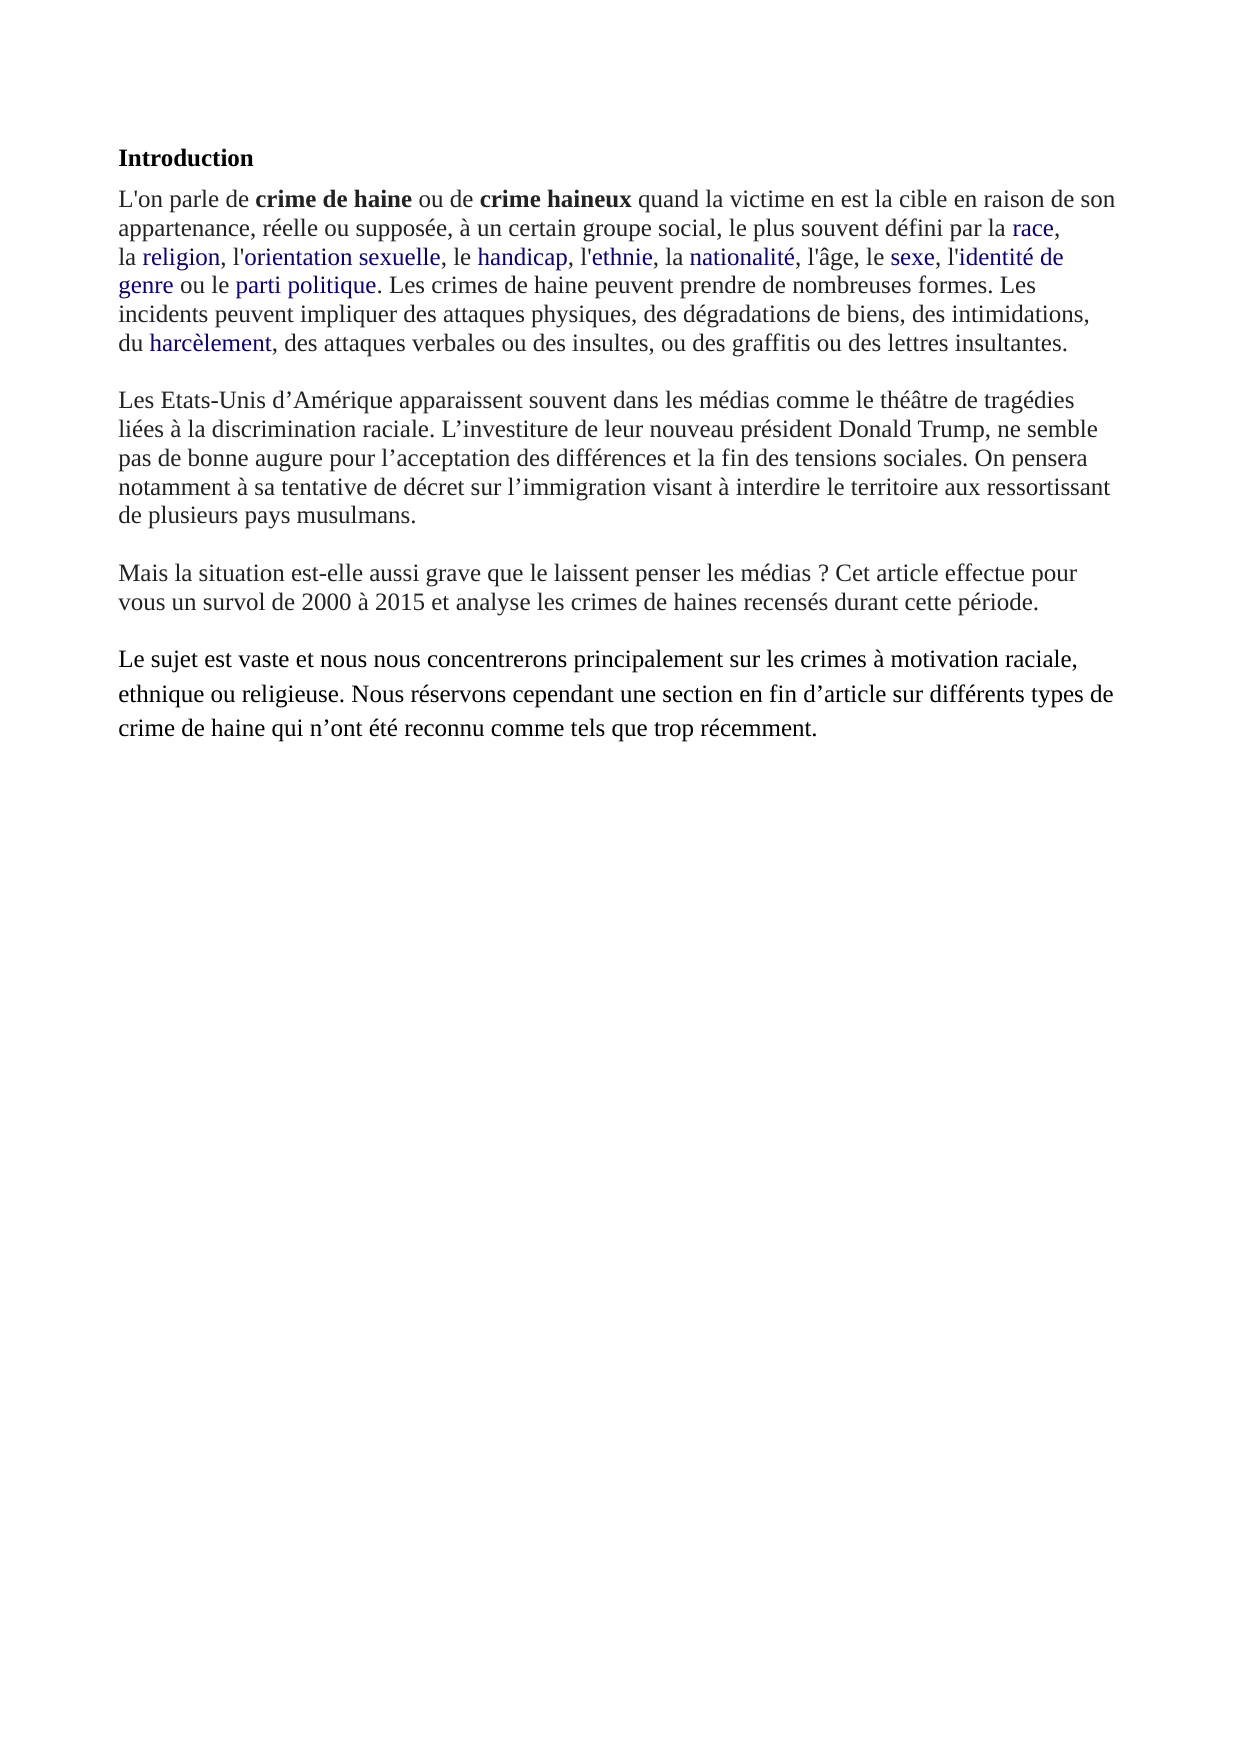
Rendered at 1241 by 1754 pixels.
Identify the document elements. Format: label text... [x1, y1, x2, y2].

text L'on parle de crime de haine ou de crime haineux quand la victime en est la cible en raison de son appartenance, réelle ou supposée, à un certain groupe social, le plus souvent défini par la race, la religion, l'orientation sexuelle, le handicap, l'ethnie, la nationalité, l'âge, le sexe, l'identité de genre ou le parti politique. Les crimes de haine peuvent prendre de nombreuses formes. Les incidents peuvent impliquer des attaques physiques, des dégradations de biens, des intimidations, du harcèlement, des attaques verbales ou des insultes, ou des graffitis ou des lettres insultantes. [118, 184, 1122, 357]
text Les Etats-Unis d’Amérique apparaissent souvent dans les médias comme le théâtre de tragédies liées à la discrimination raciale. L’investiture de leur nouveau président Donald Trump, ne semble pas de bonne augure pour l’acceptation des différences et la fin des tensions sociales. On pensera notamment à sa tentative de décret sur l’immigration visant à interdire le territoire aux ressortissant de plusieurs pays musulmans. [118, 386, 1122, 529]
text Mais la situation est-elle aussi grave que le laissent penser les médias ? Cet article effectue pour vous un survol de 2000 à 2015 et analyse les crimes de haines recensés durant cette période. [118, 558, 1122, 616]
text Le sujet est vaste et nous nous concentrerons principalement sur les crimes à motivation raciale, ethnique ou religieuse. Nous réservons cependant une section en fin d’article sur différents types de crime de haine qui n’ont été reconnu comme tels que trop récemment. [118, 644, 1122, 742]
subtitle Introduction [118, 143, 1122, 172]
